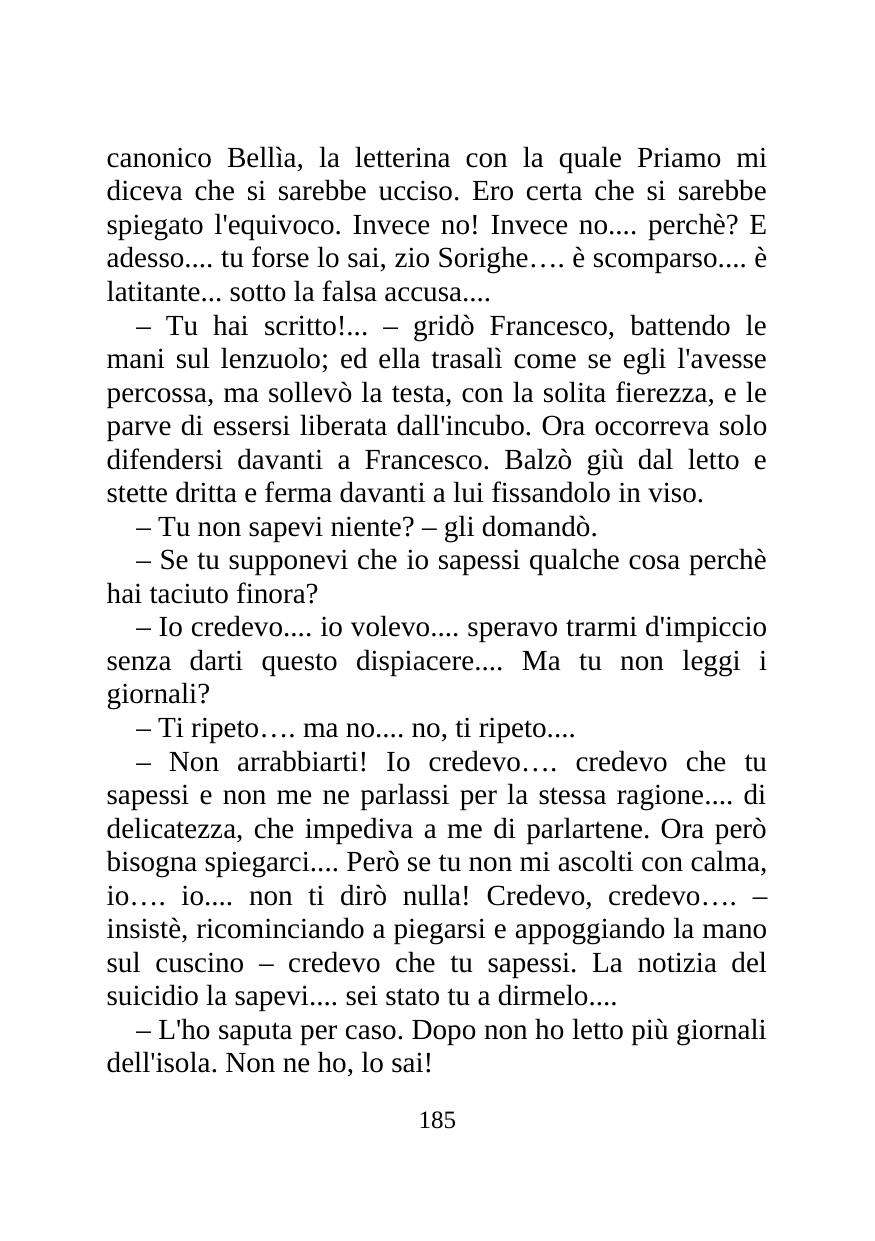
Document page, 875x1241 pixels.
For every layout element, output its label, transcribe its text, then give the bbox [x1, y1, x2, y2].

text – Tu non sapevi niente? – gli domandò. [106, 509, 768, 542]
text – Tu hai scritto!... – gridò Francesco, battendo le mani sul lenzuolo; ed ella trasalì come se egli l'avesse percossa, ma sollevò la testa, con la solita fierezza, e le parve di essersi liberata dall'incubo. Ora occorreva solo difendersi davanti a Francesco. Balzò giù dal letto e stette dritta e ferma davanti a lui fissandolo in viso. [106, 308, 768, 509]
text – L'ho saputa per caso. Dopo non ho letto più giornali dell'isola. Non ne ho, lo sai! [106, 1012, 768, 1079]
text – Non arrabbiarti! Io credevo…. credevo che tu sapessi e non me ne parlassi per la stessa ragione.... di delicatezza, che impediva a me di parlartene. Ora però bisogna spiegarci.... Però se tu non mi ascolti con calma, io…. io.... non ti dirò nulla! Credevo, credevo…. – insistè, ricominciando a piegarsi e appoggiando la mano sul cuscino – credevo che tu sapessi. La notizia del suicidio la sapevi.... sei stato tu a dirmelo.... [106, 744, 768, 1012]
text canonico Bellìa, la letterina con la quale Priamo mi diceva che si sarebbe ucciso. Ero certa che si sarebbe spiegato l'equivoco. Invece no! Invece no.... perchè? E adesso.... tu forse lo sai, zio Sorighe…. è scomparso.... è latitante... sotto la falsa accusa.... [106, 140, 768, 308]
text – Io credevo.... io volevo.... speravo trarmi d'impiccio senza darti questo dispiacere.... Ma tu non leggi i giornali? [106, 609, 768, 710]
text – Ti ripeto…. ma no.... no, ti ripeto.... [106, 710, 768, 744]
text – Se tu supponevi che io sapessi qualche cosa perchè hai taciuto finora? [106, 542, 768, 609]
